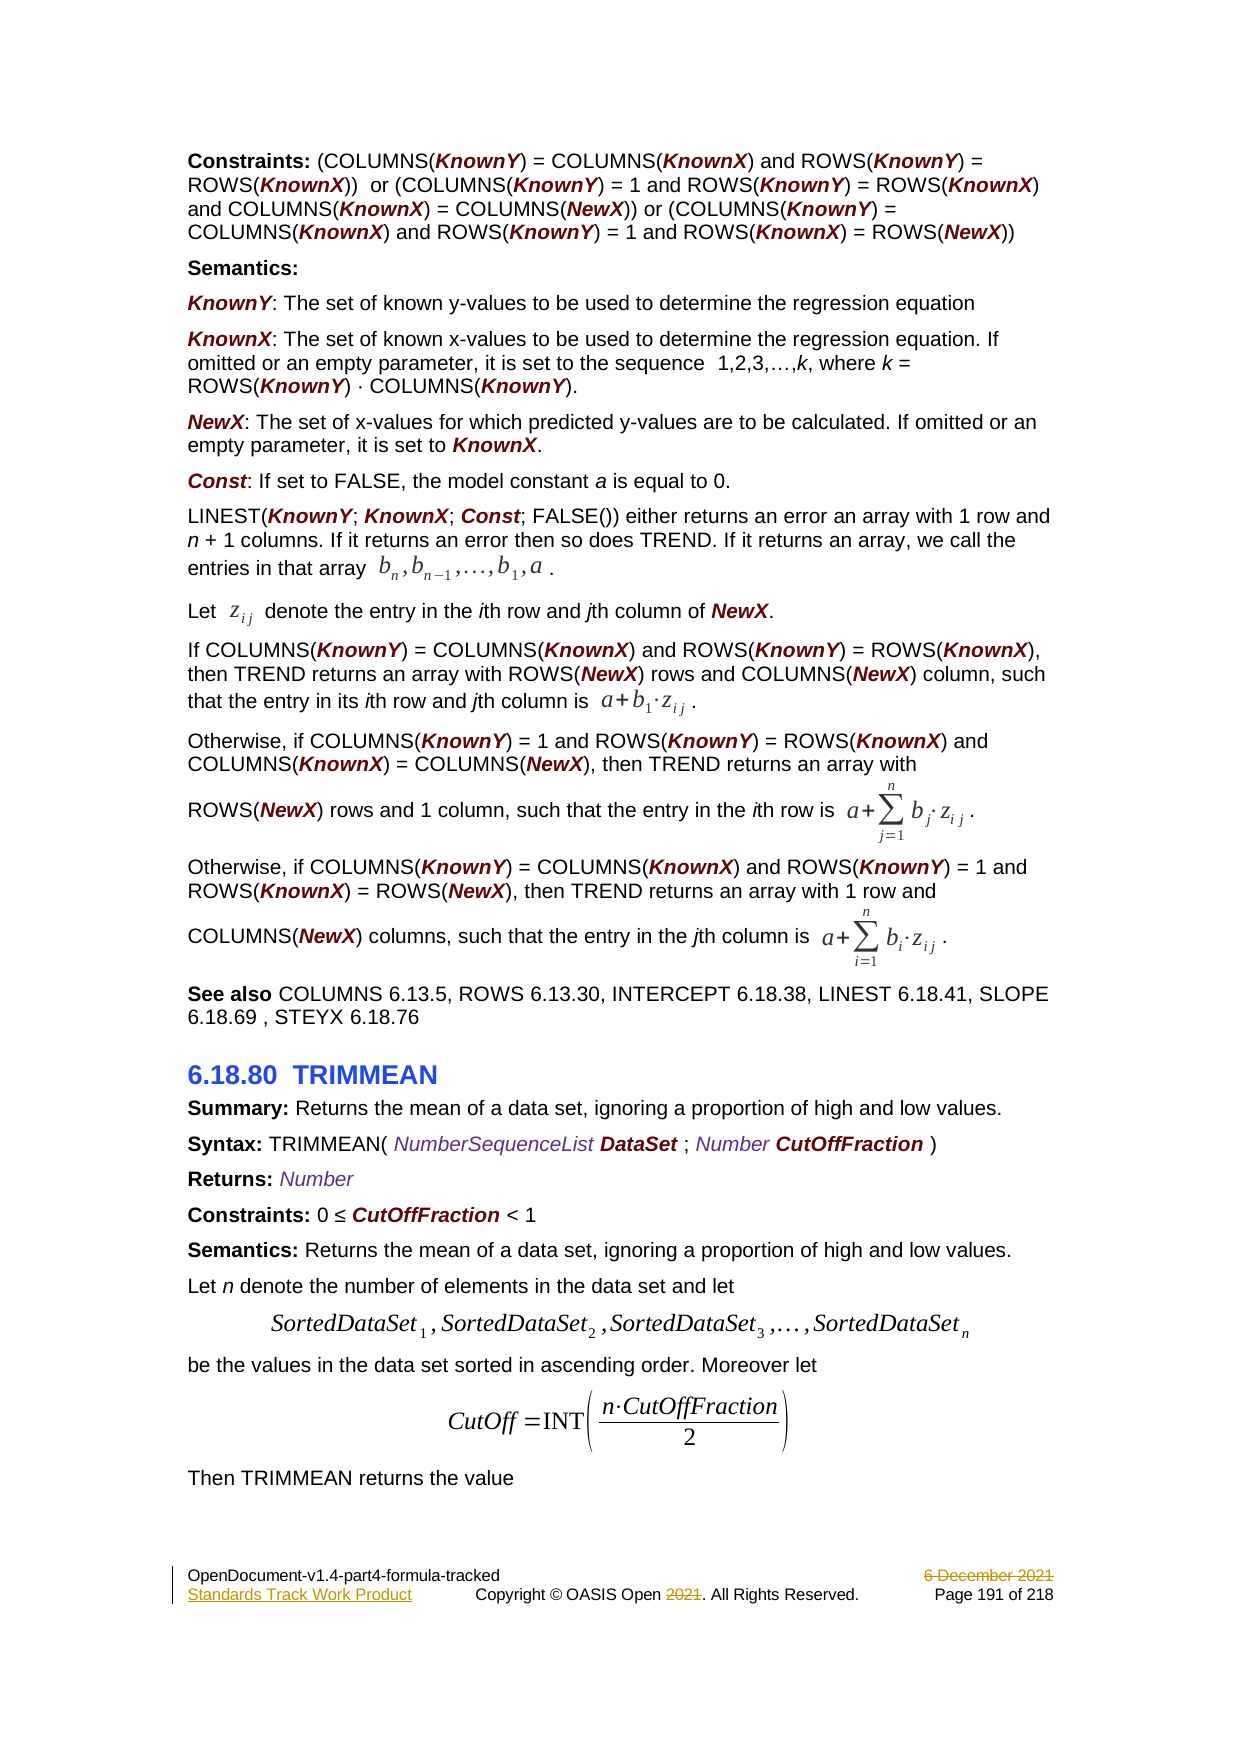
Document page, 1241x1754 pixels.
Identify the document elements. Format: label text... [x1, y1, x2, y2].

text Constraints: 0 ≤ CutOffFraction < 1 [187, 1203, 1053, 1227]
text If COLUMNS(KnownY) = COLUMNS(KnownX) and ROWS(KnownY) = ROWS(KnownX), then TREND returns an array with ROWS(NewX) rows and COLUMNS(NewX) column, such that the entry in its ith row and jth column is . [187, 639, 1053, 717]
text Then TRIMMEAN returns the value [187, 1467, 1053, 1490]
text Const: If set to FALSE, the model constant a is equal to 0. [187, 469, 1053, 493]
text Let denote the entry in the ith row and jth column of NewX. [187, 595, 1053, 627]
text KnownX: The set of known x-values to be used to determine the regression equation. If omitted or an empty parameter, it is set to the sequence 1,2,3,…,k, where k = ROWS(KnownY) ∙ COLUMNS(KnownY). [187, 327, 1053, 398]
text LINEST(KnownY; KnownX; Const; FALSE()) either returns an error an array with 1 row and n + 1 columns. If it returns an error then so does TREND. If it returns an array, we call the entries in that array . [187, 505, 1053, 583]
text be the values in the data set sorted in ascending order. Moreover let [187, 1353, 1053, 1377]
text Summary: Returns the mean of a data set, ignoring a proportion of high and low values. [187, 1096, 1053, 1120]
text Constraints: (COLUMNS(KnownY) = COLUMNS(KnownX) and ROWS(KnownY) = ROWS(KnownX)) or (COLUMNS(KnownY) = 1 and ROWS(KnownY) = ROWS(KnownX) and COLUMNS(KnownX) = COLUMNS(NewX)) or (COLUMNS(KnownY) = COLUMNS(KnownX) and ROWS(KnownY) = 1 and ROWS(KnownX) = ROWS(NewX)) [187, 150, 1053, 244]
subtitle TRIMMEAN [187, 1060, 1053, 1090]
text NewX: The set of x-values for which predicted y-values are to be calculated. If omitted or an empty parameter, it is set to KnownX. [187, 410, 1053, 457]
text Semantics: Returns the mean of a data set, ignoring a proportion of high and low values. [187, 1239, 1053, 1262]
text See also COLUMNS 6.13.5, ROWS 6.13.30, INTERCEPT 6.18.38, LINEST 6.18.41, SLOPE 6.18.69 , STEYX 6.18.76 [187, 982, 1053, 1029]
text Syntax: TRIMMEAN( NumberSequenceList DataSet ; Number CutOffFraction ) [187, 1132, 1053, 1156]
text KnownY: The set of known y-values to be used to determine the regression equation [187, 292, 1053, 315]
text Otherwise, if COLUMNS(KnownY) = COLUMNS(KnownX) and ROWS(KnownY) = 1 and ROWS(KnownX) = ROWS(NewX), then TREND returns an array with 1 row and COLUMNS(NewX) columns, such that the entry in the jth column is . [187, 856, 1053, 970]
text Let n denote the number of elements in the data set and let [187, 1274, 1053, 1298]
text Returns: Number [187, 1168, 1053, 1191]
text Semantics: [187, 256, 1053, 280]
text Otherwise, if COLUMNS(KnownY) = 1 and ROWS(KnownY) = ROWS(KnownX) and COLUMNS(KnownX) = COLUMNS(NewX), then TREND returns an array with ROWS(NewX) rows and 1 column, such that the entry in the ith row is . [187, 729, 1053, 844]
